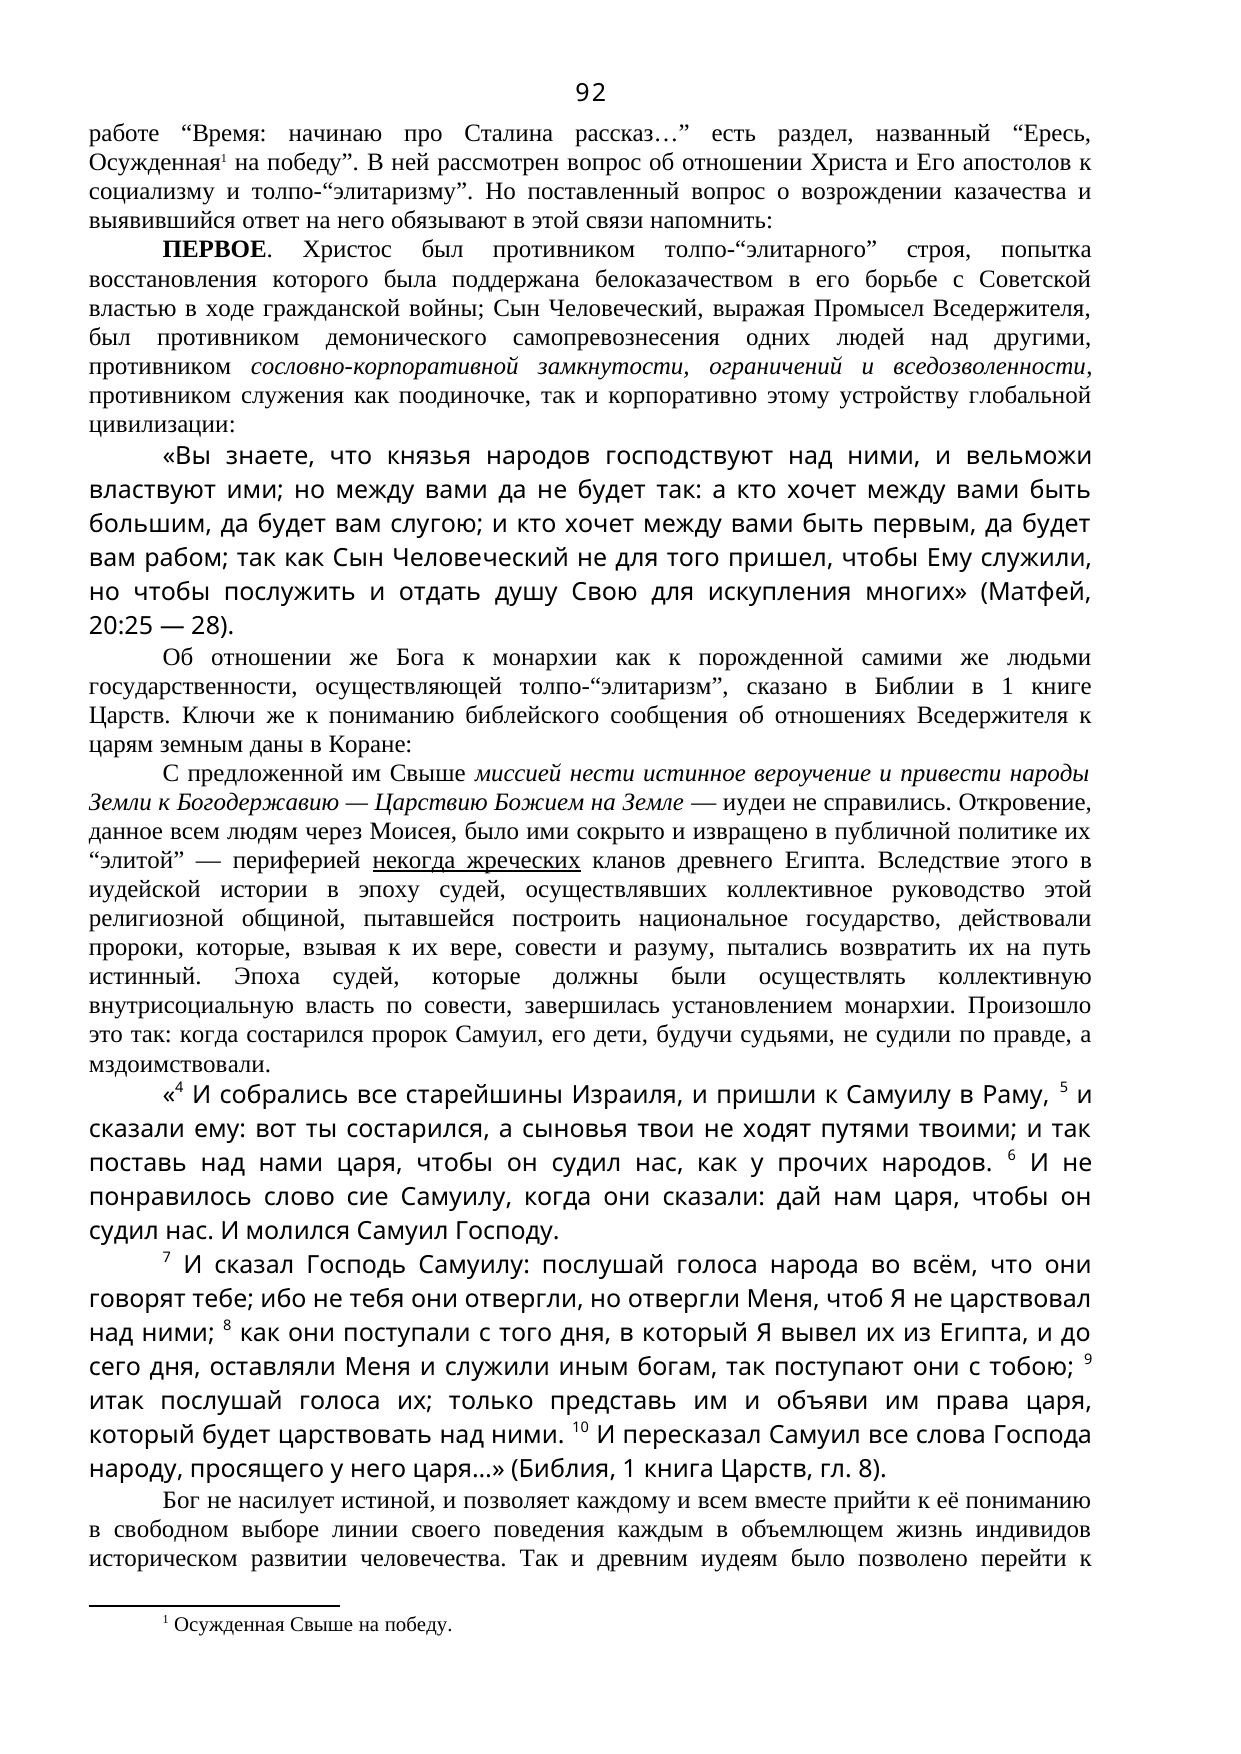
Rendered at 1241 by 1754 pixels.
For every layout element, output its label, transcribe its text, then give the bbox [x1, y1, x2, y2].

text ПЕРВОЕ. Христос был противником толпо-“элитарного” строя, попытка восстановления которого была поддержана белоказачеством в его борьбе с Советской властью в ходе гражданской войны; Сын Человеческий, выражая Промысел Вседержителя, был противником демонического самопревознесения одних людей над другими, противником сословно-корпоративной замкнутости, ограничений и вседозволенности, противником служения как поодиночке, так и корпоративно этому устройству глобальной цивилизации: [89, 234, 1092, 438]
text «4 И собрались все старейшины Израиля, и пришли к Самуилу в Раму, 5 и сказали ему: вот ты состарился, а сыновья твои не ходят путями твоими; и так поставь над нами царя, чтобы он судил нас, как у прочих народов. 6 И не понравилось слово сие Самуилу, когда они сказали: дай нам царя, чтобы он судил нас. И молился Самуил Господу. [89, 1077, 1092, 1247]
text Об отношении же Бога к монархии как к порожденной самими же людьми государственности, осуществляющей толпо-“элитаризм”, сказано в Библии в 1 книге Царств. Ключи же к пониманию библейского сообщения об отношениях Вседержителя к царям земным даны в Коране: [89, 642, 1092, 758]
text 7 И сказал Господь Самуилу: послушай голоса народа во всём, что они говорят тебе; ибо не тебя они отвергли, но отвергли Меня, чтоб Я не царствовал над ними; 8 как они поступали с того дня, в который Я вывел их из Египта, и до сего дня, оставляли Меня и служили иным богам, так поступают они с тобою; 9 итак послушай голоса их; только представь им и объяви им права царя, который будет царствовать над ними. 10 И пересказал Самуил все слова Господа народу, просящего у него царя…» (Библия, 1 книга Царств, гл. 8). [89, 1247, 1092, 1485]
text работе “Время: начинаю про Сталина рассказ…” есть раздел, названный “Ересь, Осужденная на победу”. В ней рассмотрен вопрос об отношении Христа и Его апостолов к социализму и толпо-“элитаризму”. Но поставленный вопрос о возрождении казачества и выявившийся ответ на него обязывают в этой связи напомнить: [89, 118, 1092, 234]
text Осужденная Свыше на победу. [89, 1612, 1092, 1636]
text «Вы знаете, что князья народов господ­ствуют над ними, и вельможи властвуют ими; но между вами да не будет так: а кто хочет между вами быть большим, да будет вам слугою; и кто хочет между вами быть первым, да будет вам рабом; так как Сын Челове­ческий не для того при­шел, чтобы Ему служили, но чтобы послужить и отдать душу Свою для искупления многих» (Матфей, 20:25 — 28). [89, 438, 1092, 642]
text Бог не насилует истиной, и позволяет каждому и всем вместе прийти к её пониманию в свободном выборе линии своего поведения каждым в объемлющем жизнь индивидов историческом развитии человечества. Так и древним иудеям было позволено перейти к [89, 1485, 1092, 1572]
text С предложенной им Свыше миссией нести истинное вероучение и привести народы Земли к Богодержавию — Царствию Божием на Земле — иудеи не справились. Откровение, данное всем людям через Моисея, было ими сокрыто и извращено в публичной политике их “элитой” — периферией некогда жреческих кланов древнего Египта. Вследствие этого в иудейской истории в эпоху судей, осуществлявших коллективное руководство этой религиозной общиной, пытавшейся построить национальное государство, действовали пророки, которые, взывая к их вере, совести и разуму, пытались возвратить их на путь истинный. Эпоха судей, которые должны были осуществлять коллективную внутрисоциальную власть по совести, завершилась установлением монархии. Произошло это так: когда состарился пророк Самуил, его дети, будучи судьями, не судили по правде, а мздоимствовали. [89, 758, 1092, 1077]
